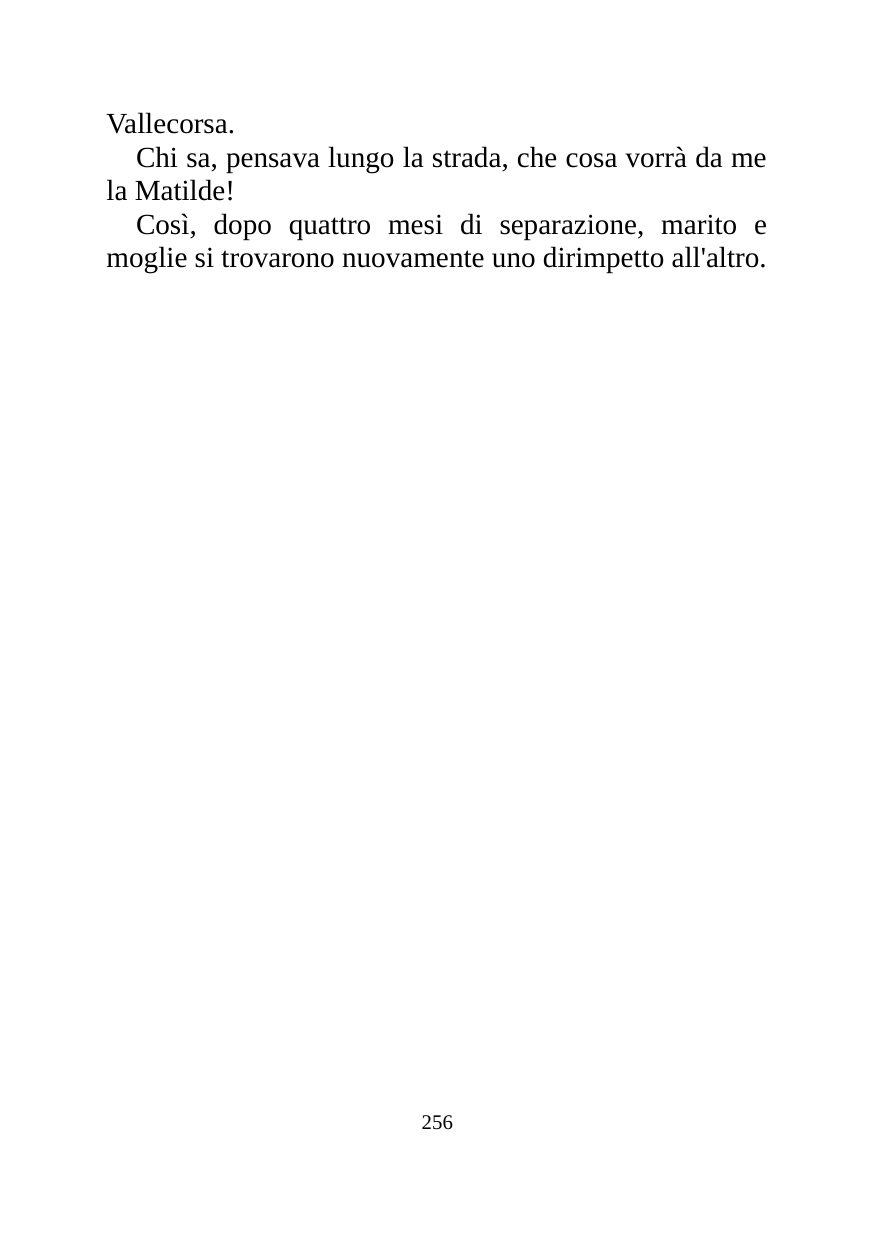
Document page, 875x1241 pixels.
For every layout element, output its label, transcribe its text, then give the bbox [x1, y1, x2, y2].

text Così, dopo quattro mesi di separazione, marito e moglie si trovarono nuovamente uno dirimpetto all'altro. [106, 207, 768, 274]
text Vallecorsa. [106, 106, 768, 140]
text Chi sa, pensava lungo la strada, che cosa vorrà da me la Matilde! [106, 140, 768, 207]
